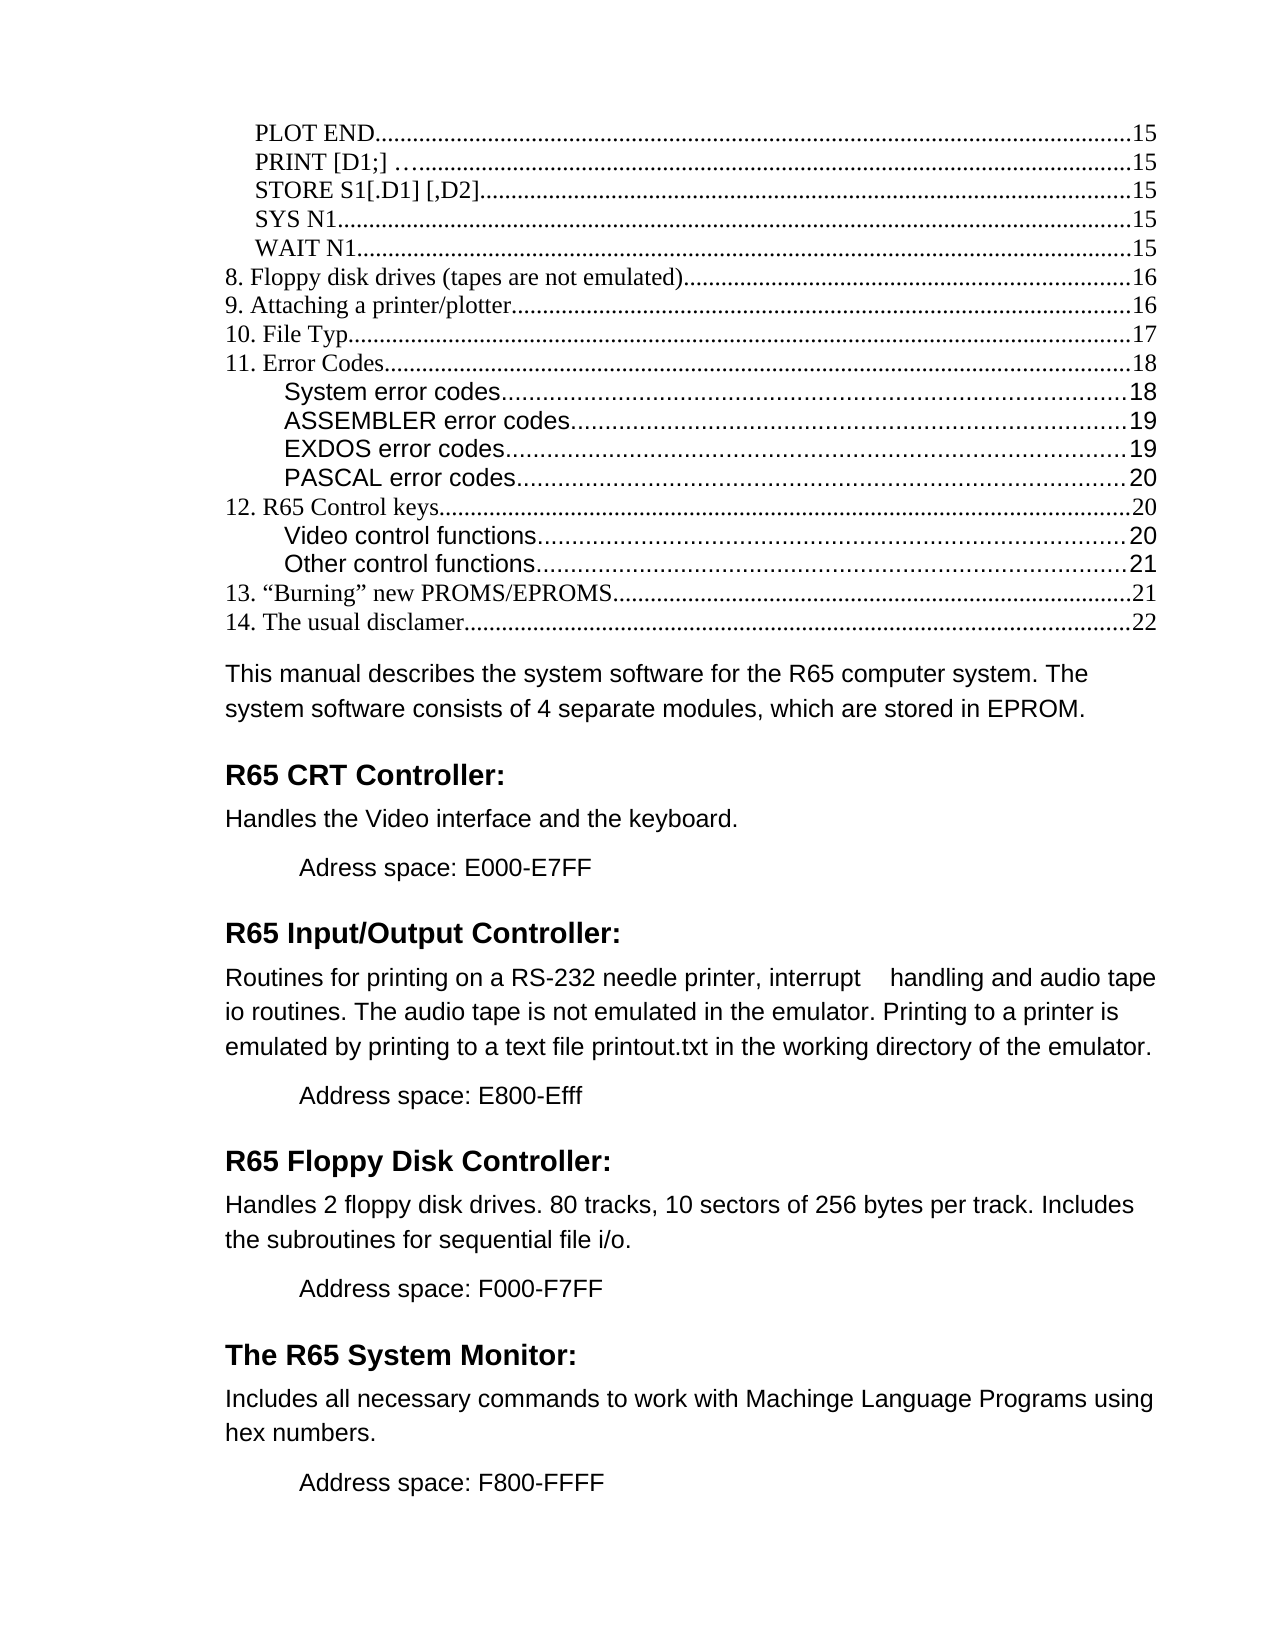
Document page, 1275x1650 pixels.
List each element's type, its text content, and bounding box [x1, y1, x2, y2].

text Address space: E800-Efff [225, 1081, 1157, 1109]
text 14. The usual disclamer 22 [225, 607, 1157, 636]
text Other control functions 21 [284, 549, 1157, 578]
text STORE S1[.D1] [,D2] 15 [254, 176, 1157, 204]
text SYS N1 15 [254, 204, 1157, 233]
text Handles the Video interface and the keyboard. [225, 804, 1157, 832]
text 13. “Burning” new PROMS/EPROMS 21 [225, 578, 1157, 607]
text 12. R65 Control keys 20 [225, 492, 1157, 521]
text Adress space: E000-E7FF [225, 853, 1157, 881]
text PRINT [D1;] …. 15 [254, 147, 1157, 176]
text Video control functions 20 [284, 521, 1157, 549]
text Routines for printing on a RS-232 needle printer, interrupt handling and audio tape io routines. The audio tape is not emulated in the emulator. Printing to a printer is emulated by printing to a text file printout.txt in the working directory of the emulator. [225, 963, 1157, 1060]
subtitle The R65 System Monitor: [225, 1338, 1157, 1371]
text Handles 2 floppy disk drives. 80 tracks, 10 sectors of 256 bytes per track. Includes the subroutines for sequential file i/o. [225, 1191, 1157, 1254]
text 8. Floppy disk drives (tapes are not emulated) 16 [225, 262, 1157, 291]
text PASCAL error codes 20 [284, 463, 1157, 492]
text ASSEMBLER error codes 19 [284, 406, 1157, 434]
text EXDOS error codes 19 [284, 434, 1157, 463]
text 11. Error Codes 18 [225, 348, 1157, 377]
text Includes all necessary commands to work with Machinge Language Programs using hex numbers. [225, 1384, 1157, 1447]
text PLOT END 15 [254, 118, 1157, 147]
text System error codes 18 [284, 377, 1157, 406]
text 9. Attaching a printer/plotter 16 [225, 291, 1157, 319]
subtitle R65 Floppy Disk Controller: [225, 1144, 1157, 1178]
subtitle R65 CRT Controller: [225, 757, 1157, 791]
text Address space: F000-F7FF [225, 1274, 1157, 1303]
subtitle R65 Input/Output Controller: [225, 916, 1157, 950]
text 10. File Typ 17 [225, 319, 1157, 348]
text WAIT N1 15 [254, 233, 1157, 262]
text Address space: F800-FFFF [225, 1467, 1157, 1496]
text This manual describes the system software for the R65 computer system. The system software consists of 4 separate modules, which are stored in EPROM. [225, 659, 1157, 722]
